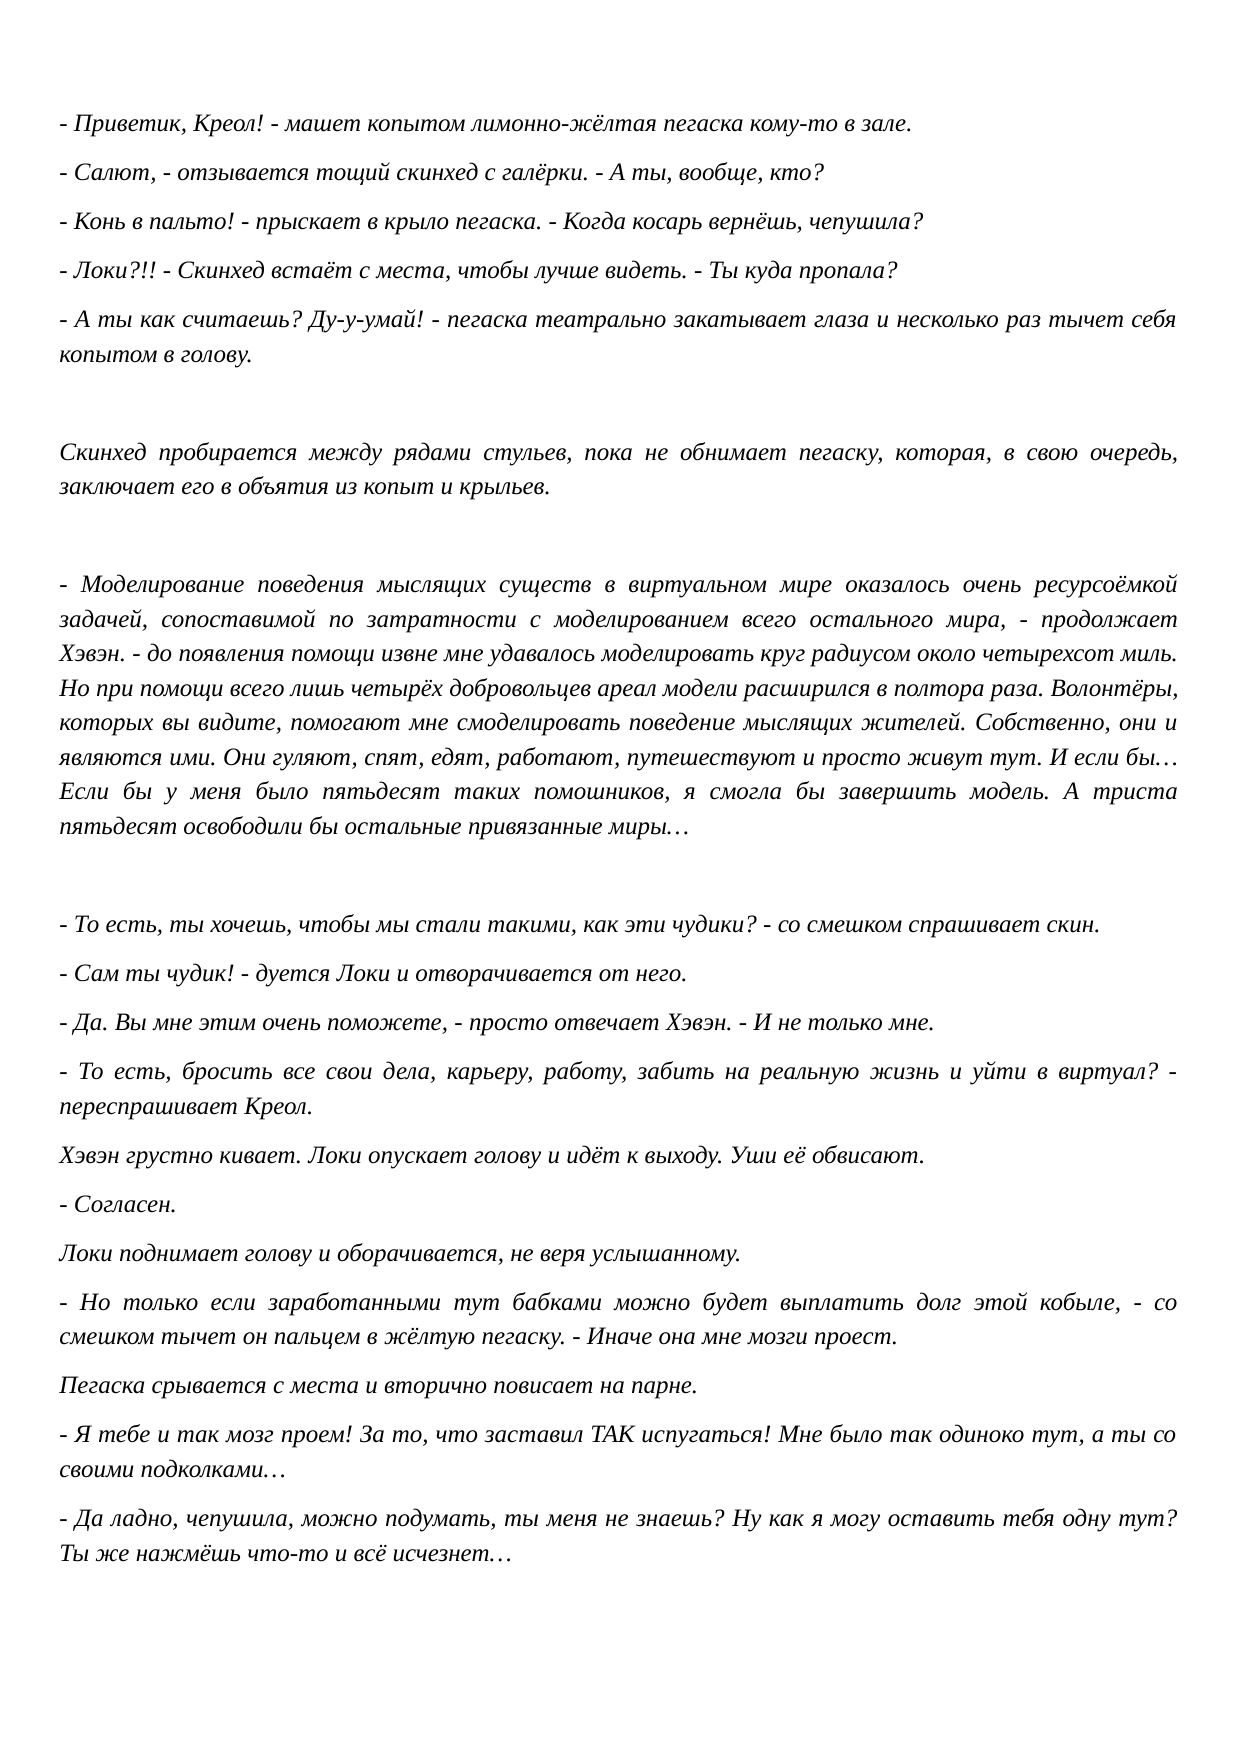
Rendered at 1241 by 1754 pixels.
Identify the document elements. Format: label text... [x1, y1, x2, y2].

text Локи поднимает голову и оборачивается, не веря услышанному. [59, 1238, 1181, 1267]
text Пегаска срывается с места и вторично повисает на парне. [59, 1371, 1181, 1399]
text - То есть, ты хочешь, чтобы мы стали такими, как эти чудики? - со смешком спрашивает скин. [59, 909, 1181, 938]
text - Но только если заработанными тут бабками можно будет выплатить долг этой кобыле, - со смешком тычет он пальцем в жёлтую пегаску. - Иначе она мне мозги проест. [59, 1287, 1181, 1350]
text - Моделирование поведения мыслящих существ в виртуальном мире оказалось очень ресурсоёмкой задачей, сопоставимой по затратности с моделированием всего остального мира, - продолжает Хэвэн. - до появления помощи извне мне удавалось моделировать круг радиусом около четырехсот миль. Но при помощи всего лишь четырёх добровольцев ареал модели расширился в полтора раза. Волонтёры, которых вы видите, помогают мне смоделировать поведение мыслящих жителей. Собственно, они и являются ими. Они гуляют, спят, едят, работают, путешествуют и просто живут тут. И если бы… Если бы у меня было пятьдесят таких помошников, я смогла бы завершить модель. А триста пятьдесят освободили бы остальные привязанные миры… [59, 569, 1181, 840]
text - Да ладно, чепушила, можно подумать, ты меня не знаешь? Ну как я могу оставить тебя одну тут? Ты же нажмёшь что-то и всё исчезнет… [59, 1503, 1181, 1566]
text - Да. Вы мне этим очень поможете, - просто отвечает Хэвэн. - И не только мне. [59, 1007, 1181, 1036]
text - Я тебе и так мозг проем! За то, что заставил ТАК испугаться! Мне было так одиноко тут, а ты со своими подколками… [59, 1419, 1181, 1483]
text - Приветик, Креол! - машет копытом лимонно-жёлтая пегаска кому-то в зале. [59, 108, 1181, 137]
text - Локи?!! - Скинхед встаёт с места, чтобы лучше видеть. - Ты куда пропала? [59, 255, 1181, 284]
text - То есть, бросить все свои дела, карьеру, работу, забить на реальную жизнь и уйти в виртуал? - переспрашивает Креол. [59, 1056, 1181, 1119]
text Скинхед пробирается между рядами стульев, пока не обнимает пегаску, которая, в свою очередь, заключает его в объятия из копыт и крыльев. [59, 437, 1181, 500]
text - Согласен. [59, 1189, 1181, 1218]
text - А ты как считаешь? Ду-у-умай! - пегаска театрально закатывает глаза и несколько раз тычет себя копытом в голову. [59, 304, 1181, 368]
text - Конь в пальто! - прыскает в крыло пегаска. - Когда косарь вернёшь, чепушила? [59, 206, 1181, 235]
text - Салют, - отзывается тощий скинхед с галёрки. - А ты, вообще, кто? [59, 157, 1181, 186]
text - Сам ты чудик! - дуется Локи и отворачивается от него. [59, 958, 1181, 987]
text Хэвэн грустно кивает. Локи опускает голову и идёт к выходу. Уши её обвисают. [59, 1140, 1181, 1168]
